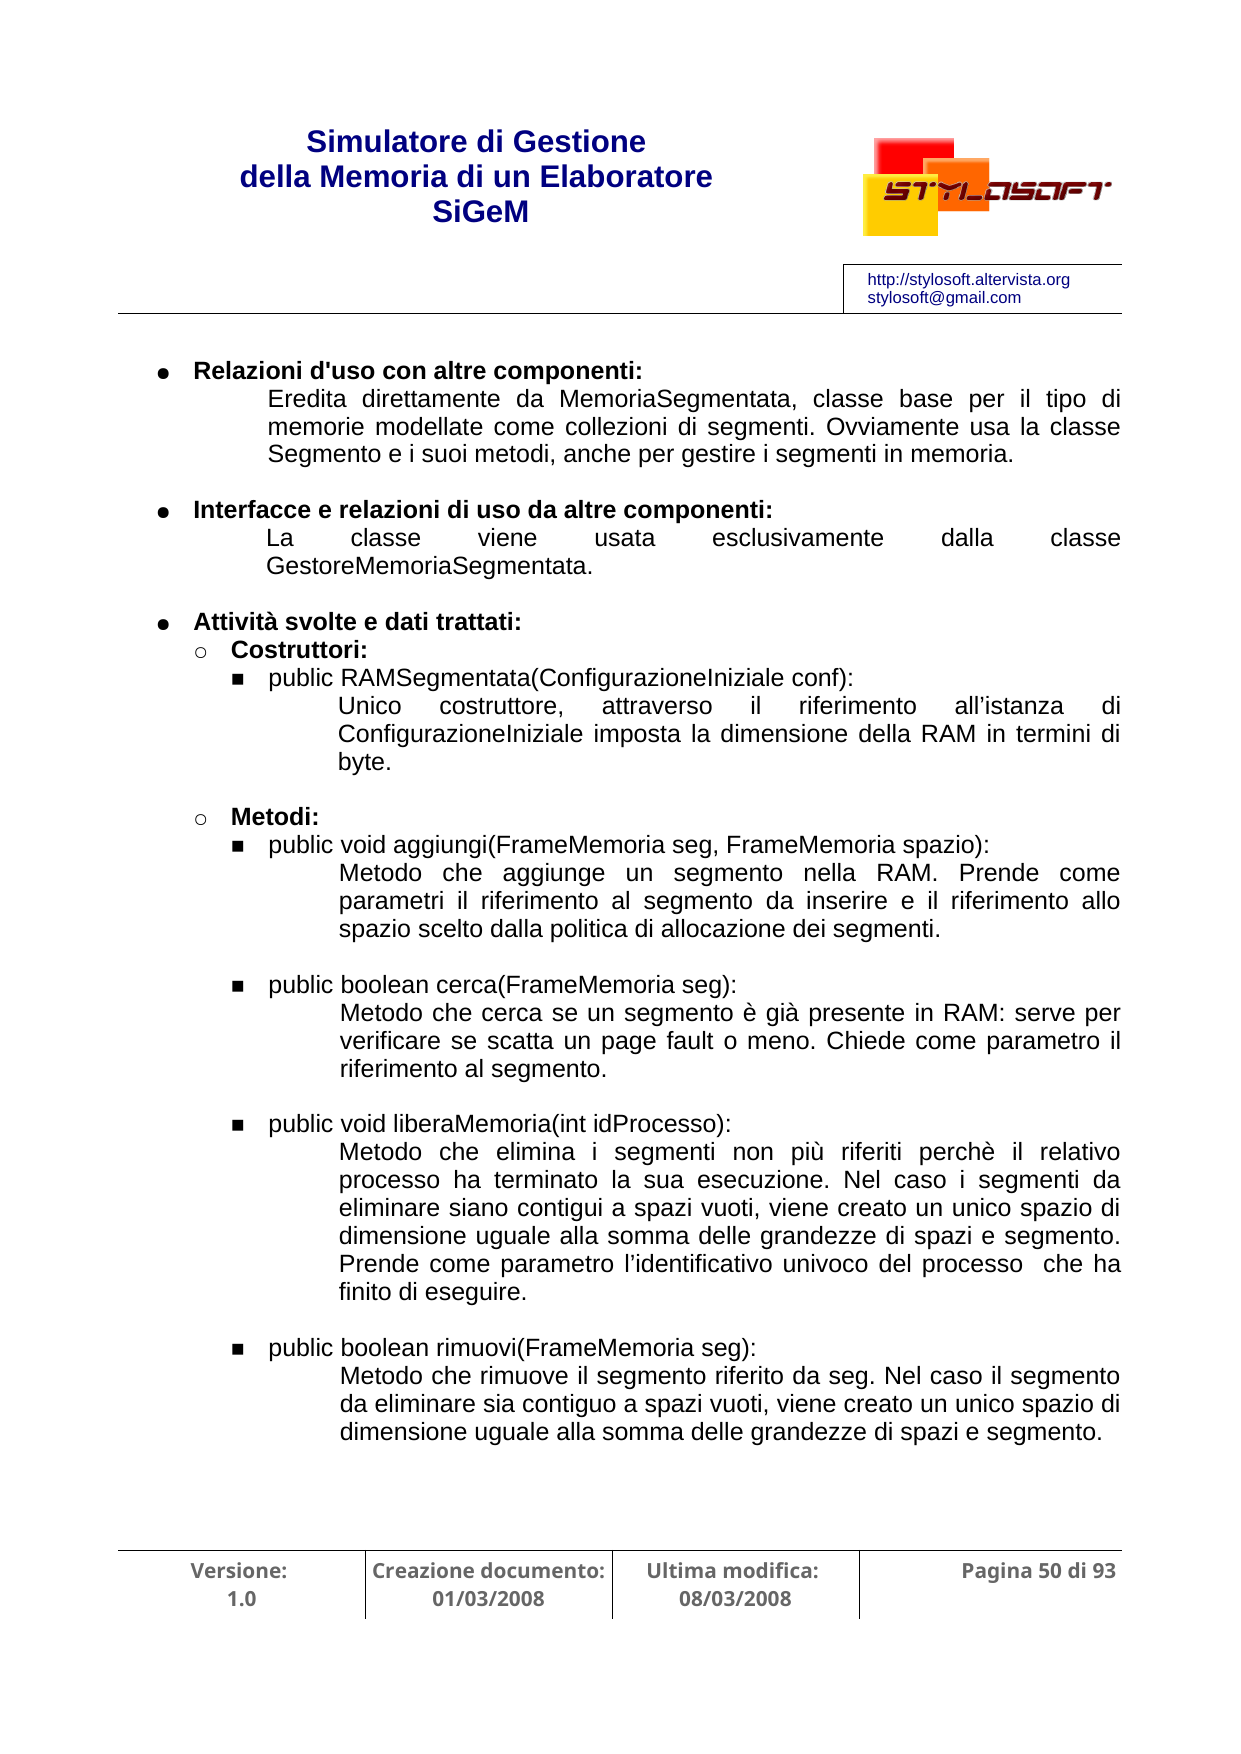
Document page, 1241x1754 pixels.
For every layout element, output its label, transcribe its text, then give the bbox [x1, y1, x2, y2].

list public boolean cerca(FrameMemoria seg): [231, 971, 1122, 999]
list public void aggiungi(FrameMemoria seg, FrameMemoria spazio): [231, 831, 1122, 859]
text Metodo che aggiunge un segmento nella RAM. Prende come parametri il riferimento al segmento da inserire e il riferimento allo spazio scelto dalla politica di allocazione dei segmenti. [339, 859, 1122, 943]
list Relazioni d'uso con altre componenti: [156, 357, 1122, 384]
list public boolean rimuovi(FrameMemoria seg): [231, 1334, 1122, 1362]
list public RAMSegmentata(ConfigurazioneIniziale conf): [231, 664, 1122, 692]
picture [848, 123, 1117, 247]
list Attività svolte e dati trattati: [156, 608, 1122, 636]
list Metodi: [193, 803, 1122, 831]
text Unico costruttore, attraverso il riferimento all’istanza di ConfigurazioneIniziale imposta la dimensione della RAM in termini di byte. [338, 692, 1122, 775]
text Metodo che elimina i segmenti non più riferiti perchè il relativo processo ha terminato la sua esecuzione. Nel caso i segmenti da eliminare siano contigui a spazi vuoti, viene creato un unico spazio di dimensione uguale alla somma delle grandezze di spazi e segmento. Prende come parametro l’identificativo univoco del processo che ha finito di eseguire. [339, 1138, 1122, 1306]
list public void liberaMemoria(int idProcesso): [231, 1110, 1122, 1138]
text La classe viene usata esclusivamente dalla classe GestoreMemoriaSegmentata. [266, 524, 1122, 580]
text Metodo che cerca se un segmento è già presente in RAM: serve per verificare se scatta un page fault o meno. Chiede come parametro il riferimento al segmento. [339, 999, 1122, 1082]
text Metodo che rimuove il segmento riferito da seg. Nel caso il segmento da eliminare sia contiguo a spazi vuoti, viene creato un unico spazio di dimensione uguale alla somma delle grandezze di spazi e segmento. [339, 1362, 1122, 1445]
list Costruttori: [193, 636, 1122, 664]
text Eredita direttamente da MemoriaSegmentata, classe base per il tipo di memorie modellate come collezioni di segmenti. Ovviamente usa la classe Segmento e i suoi metodi, anche per gestire i segmenti in memoria. [267, 384, 1122, 468]
list Interfacce e relazioni di uso da altre componenti: [156, 496, 1122, 524]
